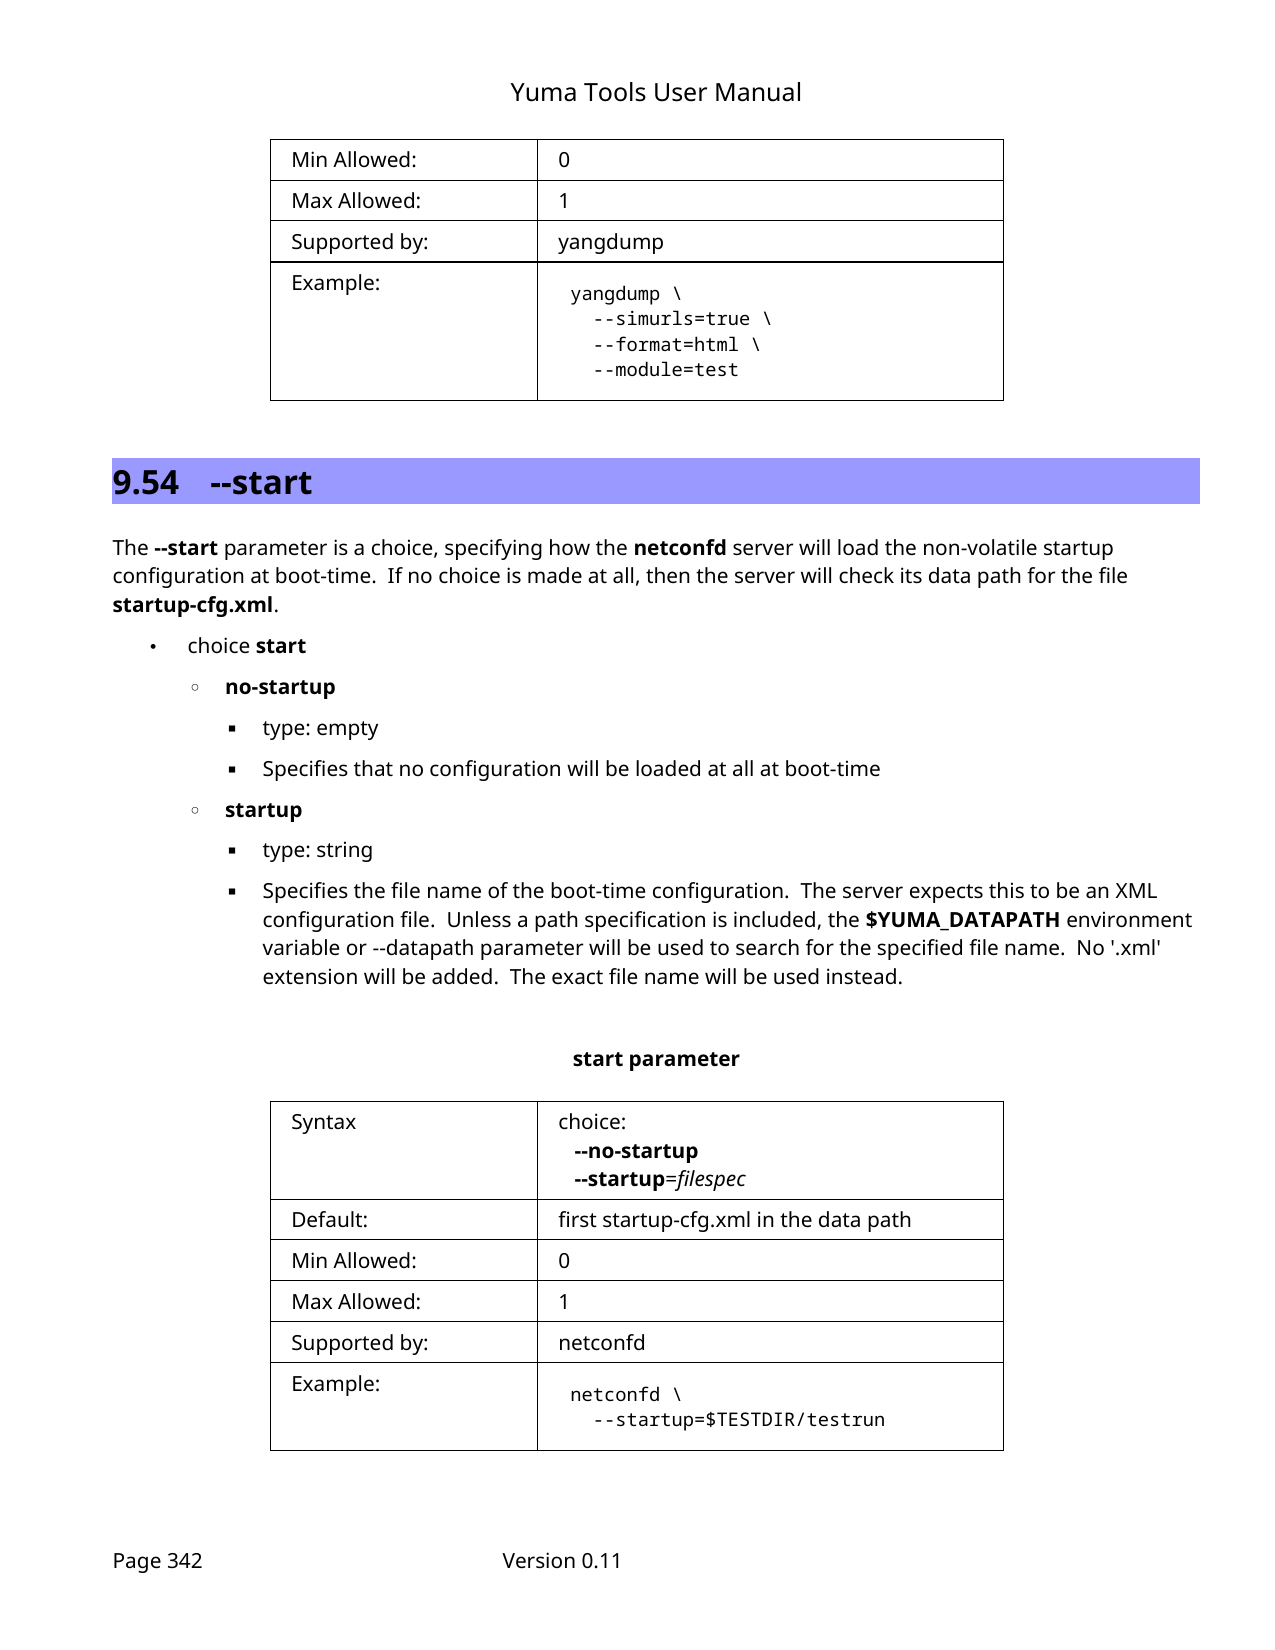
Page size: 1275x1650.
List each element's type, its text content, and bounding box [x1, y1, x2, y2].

table_cell first startup-cfg.xml in the data path [538, 1200, 1003, 1239]
list Specifies that no configuration will be loaded at all at boot-time [225, 754, 1200, 782]
table_cell Max Allowed: [271, 181, 537, 220]
list no-startup [187, 672, 1200, 700]
subtitle --start [112, 458, 1200, 504]
table_cell 0 [538, 1240, 1003, 1280]
table_cell Example: [271, 263, 537, 400]
table_cell netconfd [538, 1322, 1003, 1362]
table_cell Supported by: [271, 1322, 537, 1362]
table_cell 0 [538, 140, 1003, 179]
text The --start parameter is a choice, specifying how the netconfd server will load the non-volatile startup configuration at boot-time. If no choice is made at all, then the server will check its data path for the file startup-cfg.xml. [112, 533, 1200, 618]
table_cell yangdump [538, 221, 1003, 261]
list startup [187, 795, 1200, 823]
table_cell Max Allowed: [271, 1281, 537, 1321]
table_header choice: --no-startup --startup=filespec [538, 1102, 1003, 1198]
table_cell 1 [538, 1281, 1003, 1321]
table_cell netconfd \ --startup=$TESTDIR/testrun [538, 1363, 1003, 1450]
subtitle start parameter [127, 1044, 1185, 1072]
table_cell Supported by: [271, 221, 537, 261]
table_cell 1 [538, 181, 1003, 220]
list Specifies the file name of the boot-time configuration. The server expects this to be an XML configuration file. Unless a path specification is included, the $YUMA_DATAPATH environment variable or --datapath parameter will be used to search for the specified file name. No '.xml' extension will be added. The exact file name will be used instead. [225, 877, 1200, 990]
table_cell Min Allowed: [271, 140, 537, 179]
list type: string [225, 836, 1200, 864]
list type: empty [225, 713, 1200, 741]
table_cell Default: [271, 1200, 537, 1239]
list choice start [150, 631, 1200, 659]
table_header Syntax [271, 1102, 537, 1198]
table_cell yangdump \ --simurls=true \ --format=html \ --module=test [538, 263, 1003, 400]
table_cell Min Allowed: [271, 1240, 537, 1280]
table_cell Example: [271, 1363, 537, 1450]
